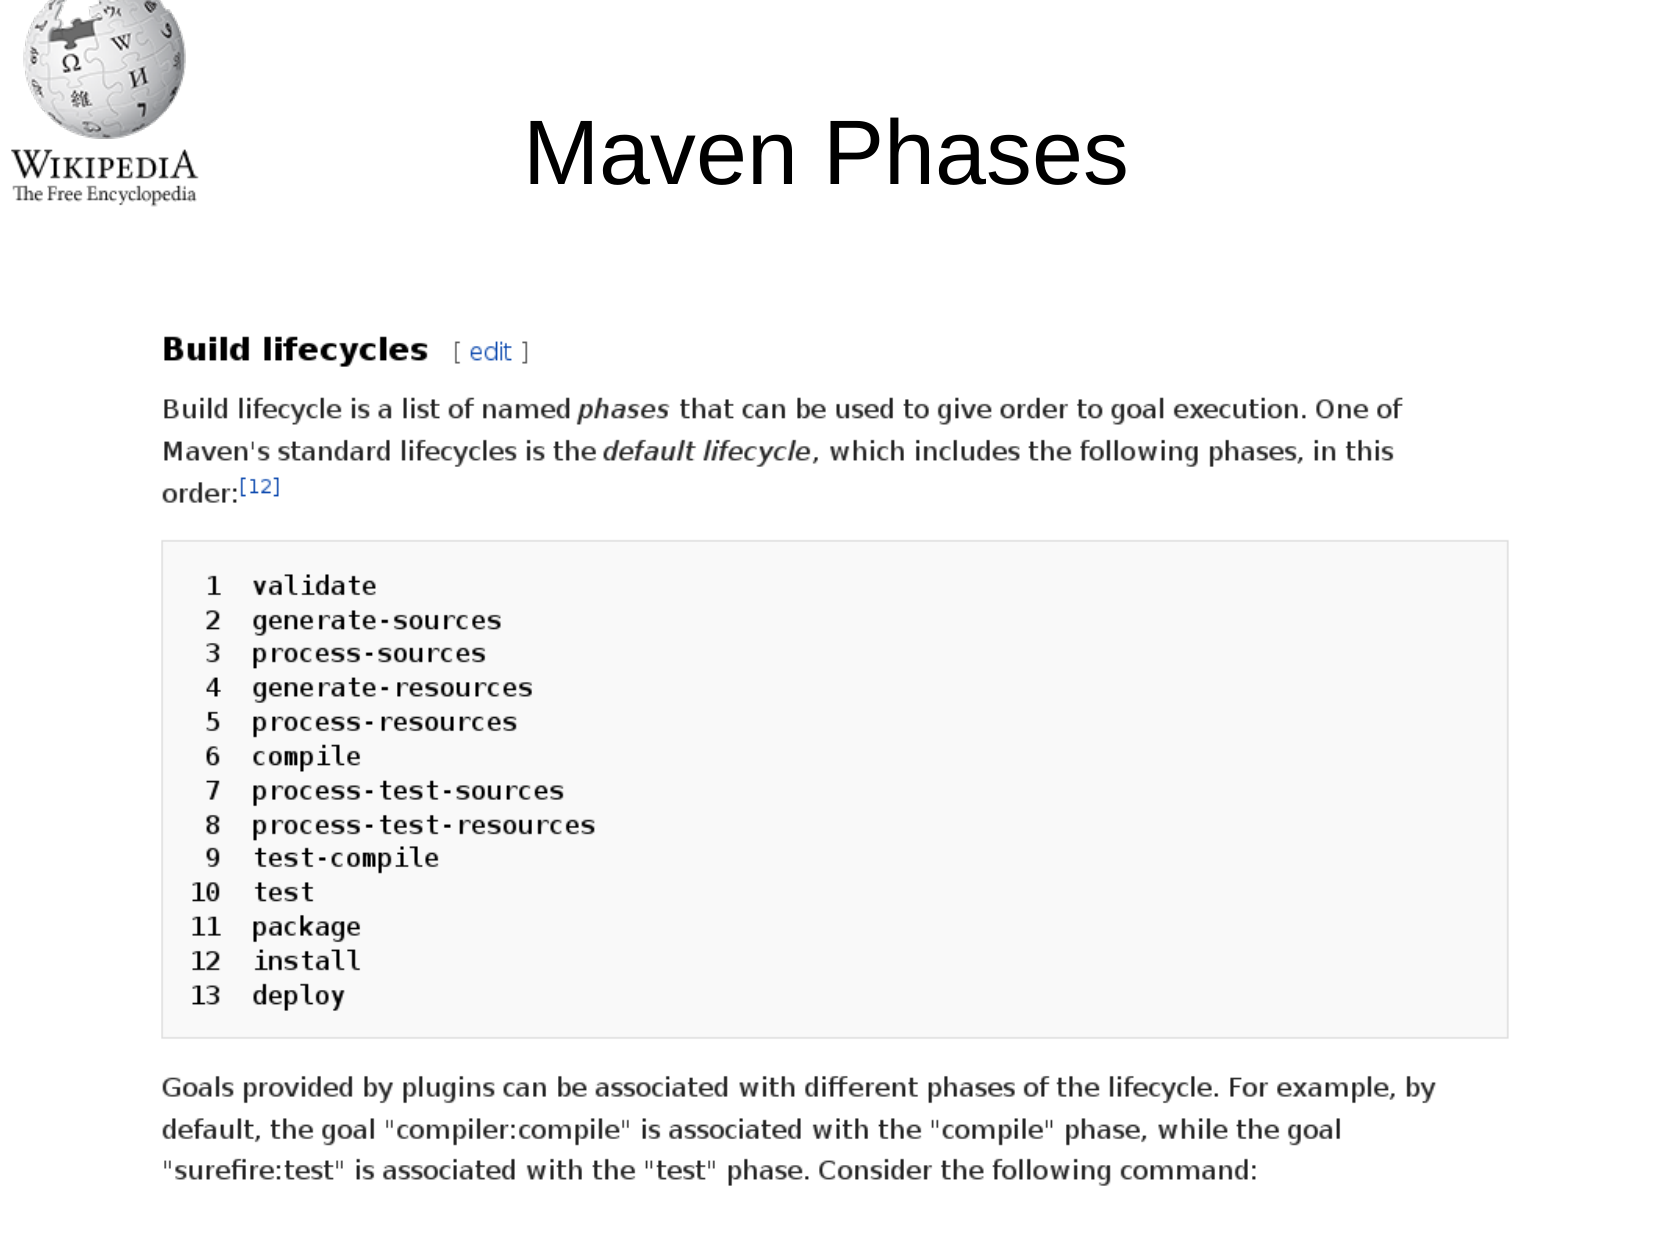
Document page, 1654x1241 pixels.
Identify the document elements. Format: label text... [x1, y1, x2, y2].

title Maven Phases [82, 49, 1571, 257]
picture [135, 320, 1512, 1201]
picture [0, 0, 211, 213]
